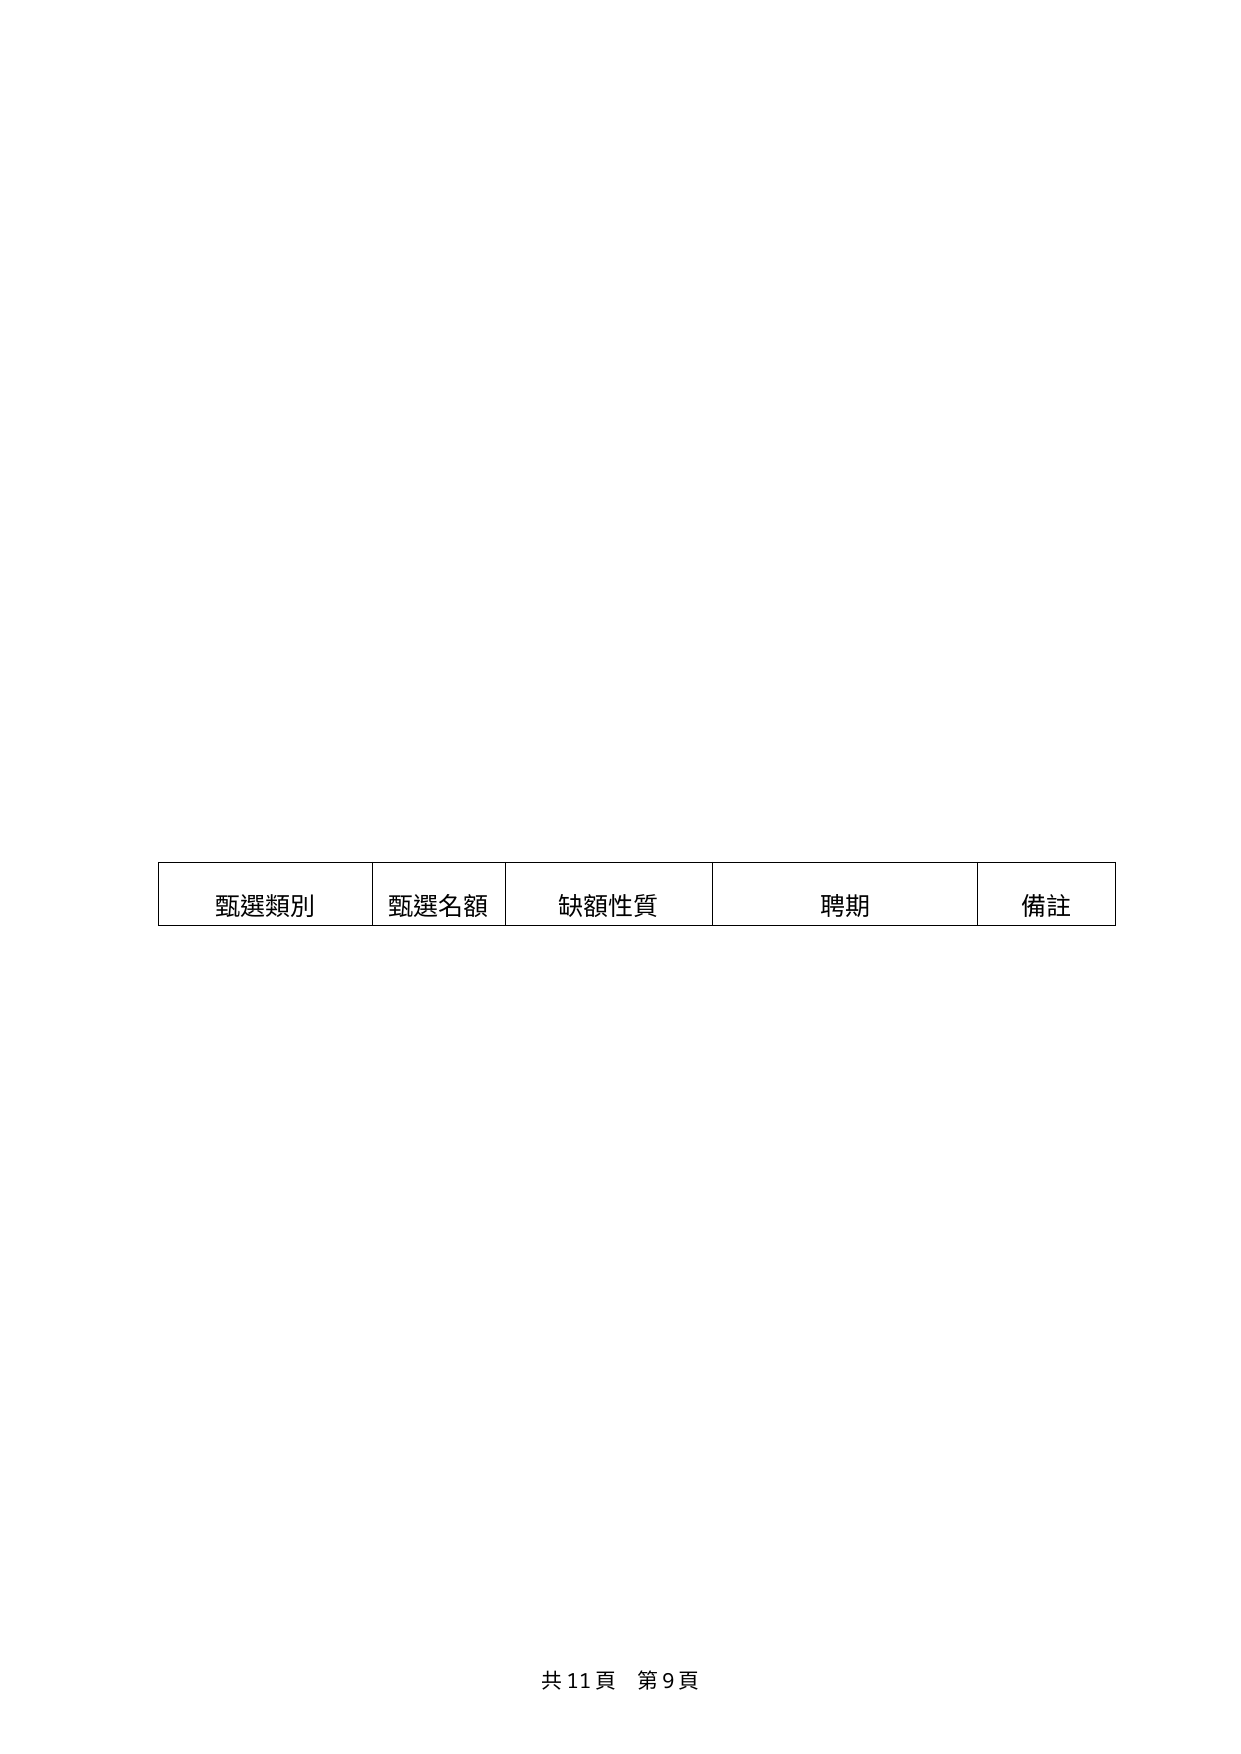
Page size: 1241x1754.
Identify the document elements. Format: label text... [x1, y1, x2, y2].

table_header 缺額性質 [506, 863, 712, 925]
table_header 備註 [978, 863, 1115, 925]
table_header 聘期 [713, 863, 977, 925]
table_header 甄選名額 [373, 863, 505, 925]
table_header 甄選類別 [159, 863, 372, 925]
